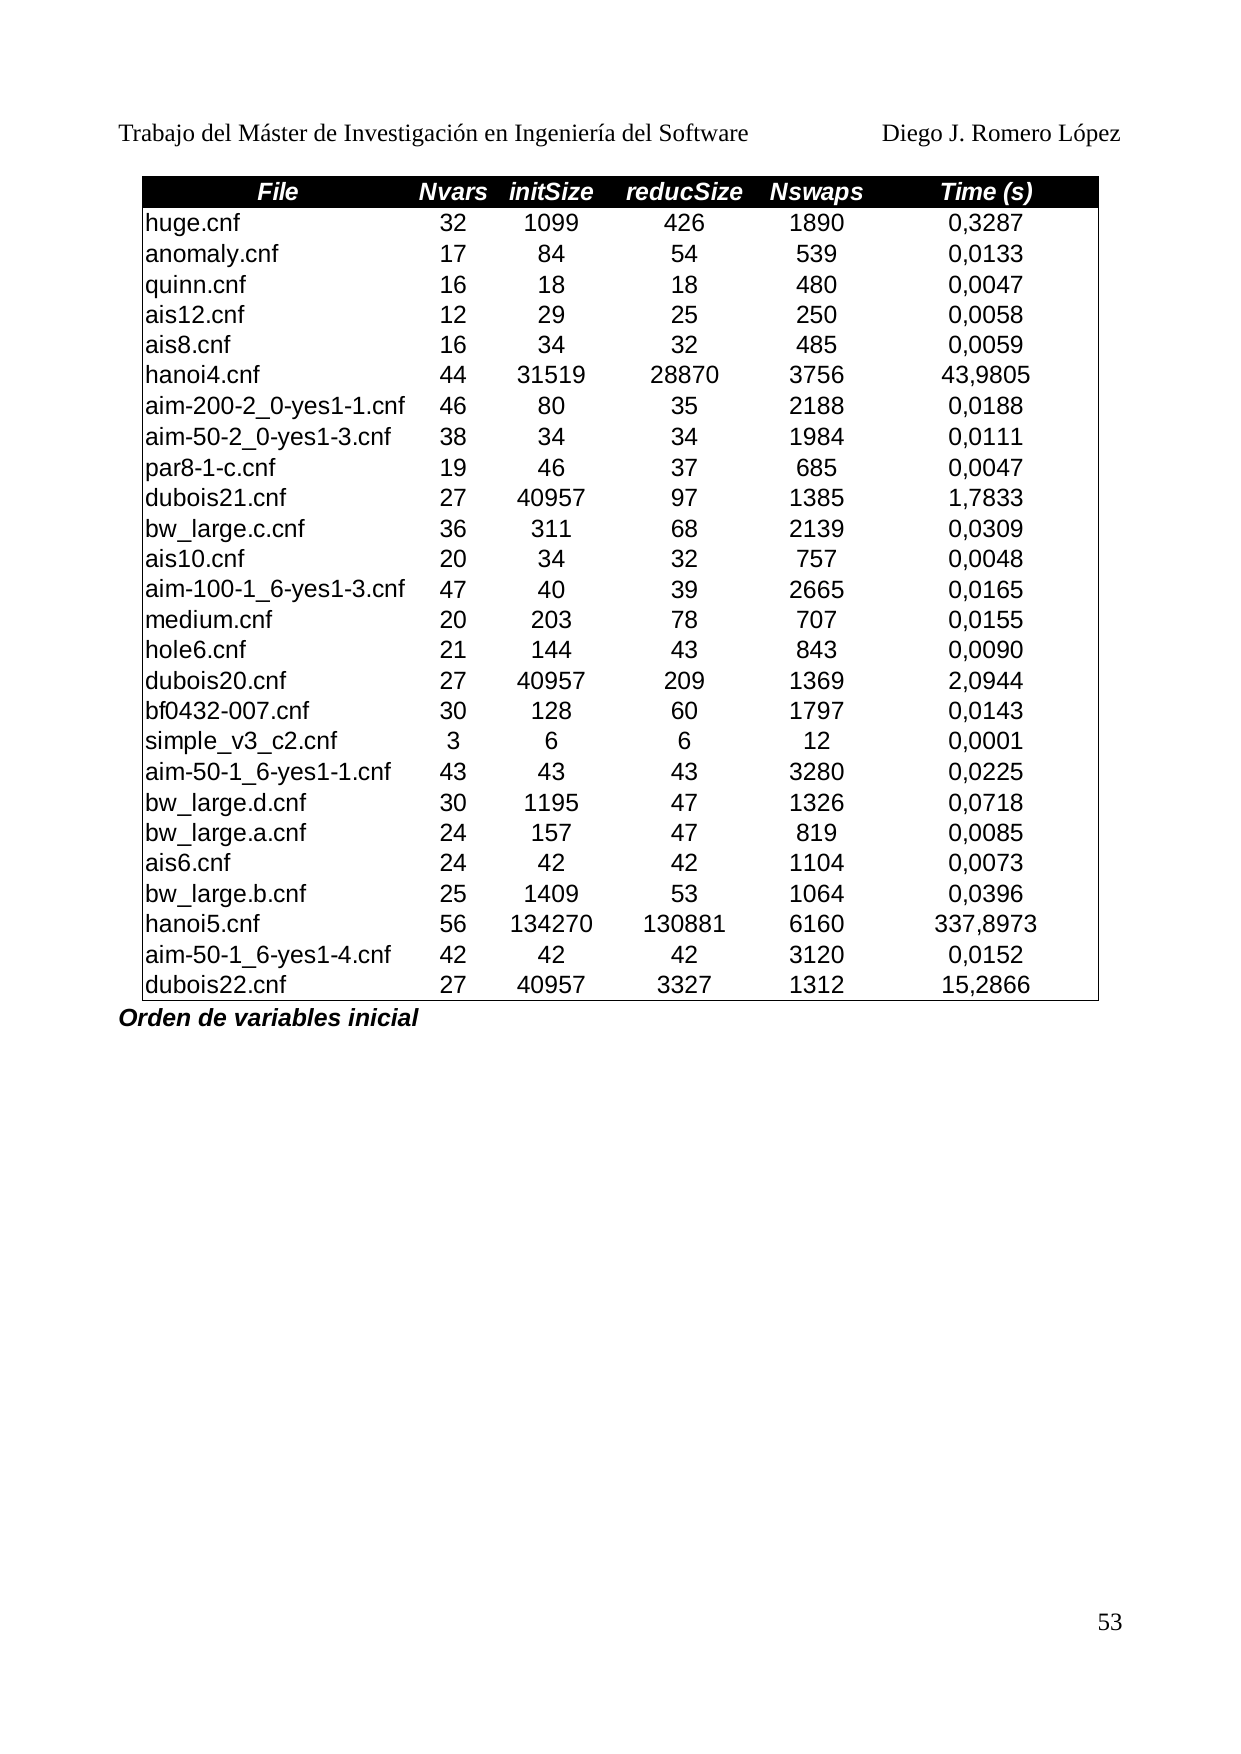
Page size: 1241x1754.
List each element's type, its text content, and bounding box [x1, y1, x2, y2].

subtitle Orden de variables inicial [118, 964, 1122, 1032]
